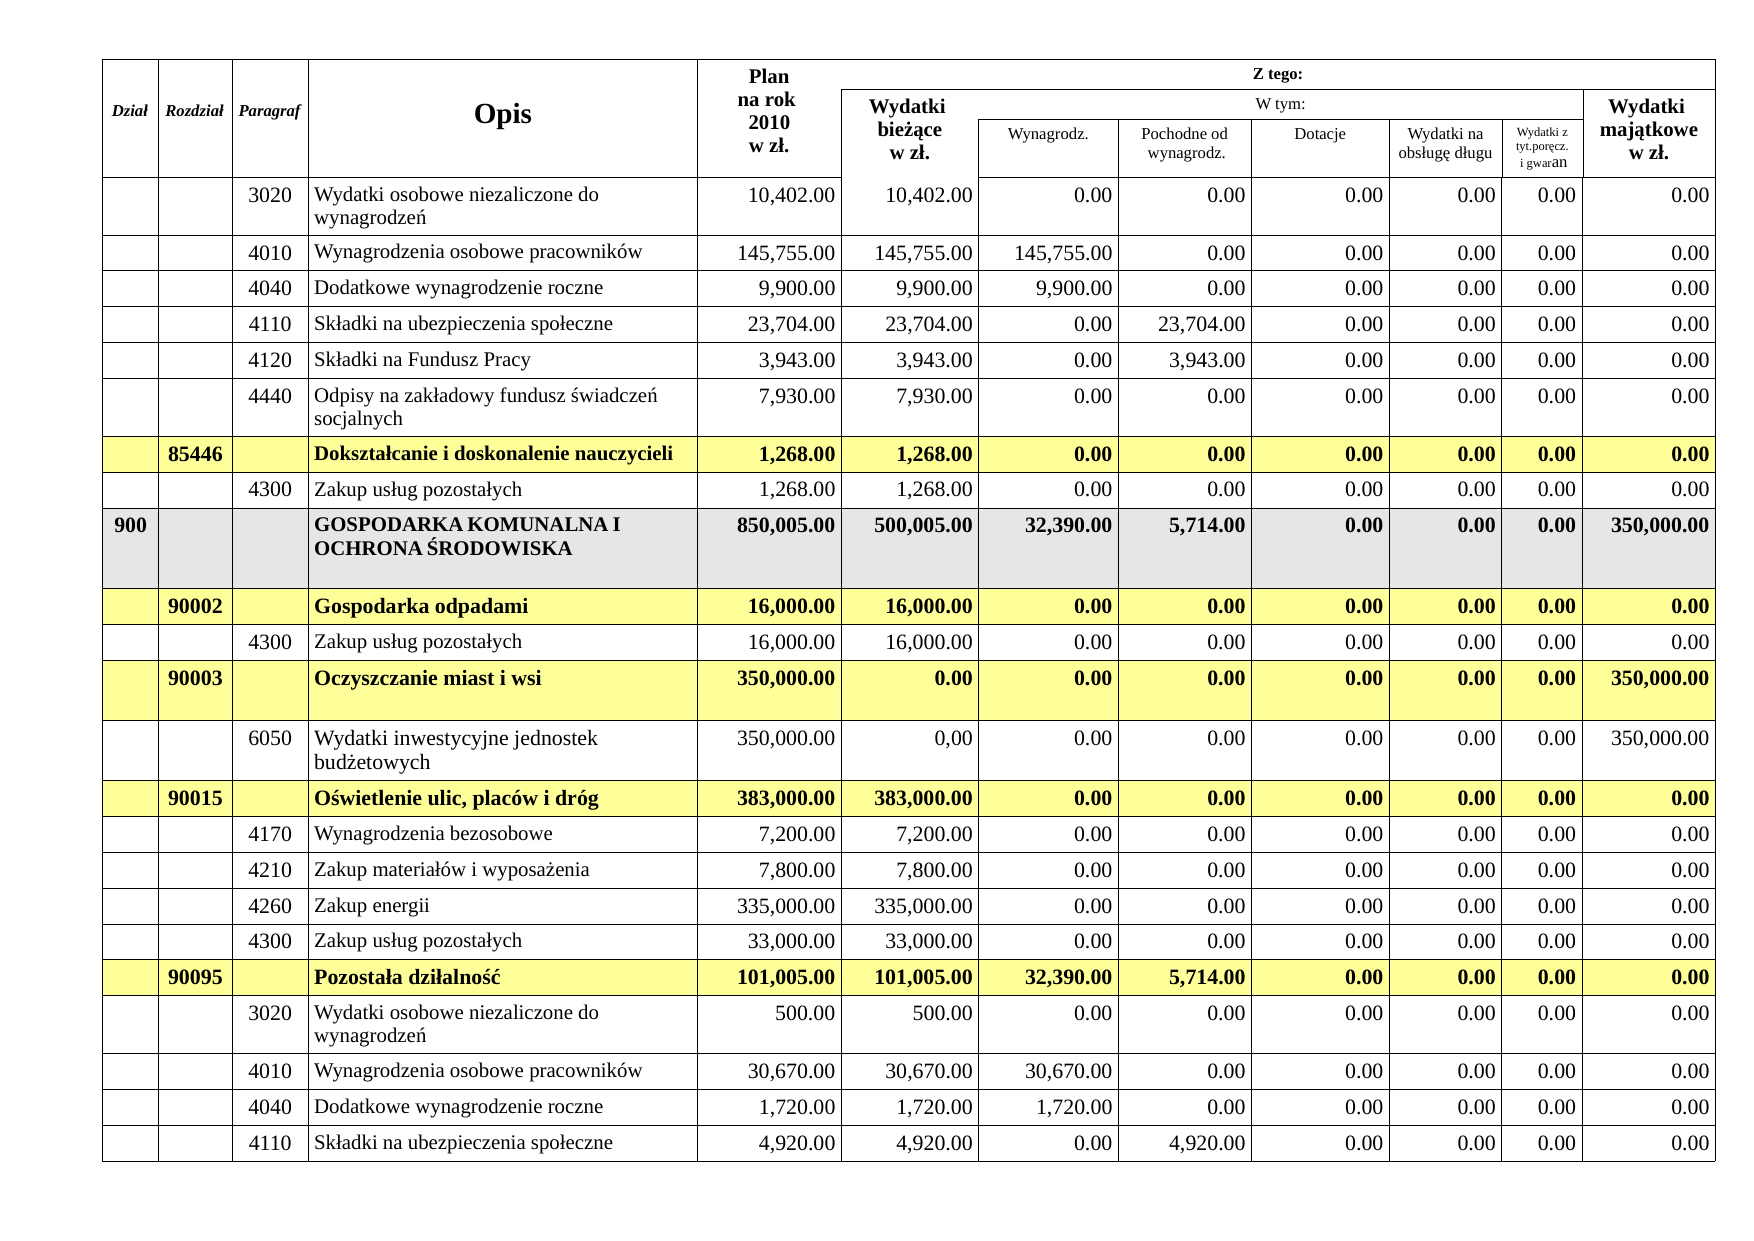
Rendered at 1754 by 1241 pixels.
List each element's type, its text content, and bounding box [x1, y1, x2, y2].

table_cell GOSPODARKA KOMUNALNA I OCHRONA ŚRODOWISKA [309, 509, 697, 588]
table_cell 0,00 [979, 1126, 1118, 1161]
table_cell Wydatki bieżące w zł. [842, 90, 978, 177]
table_cell [159, 1054, 232, 1089]
table_cell 0,00 [1252, 589, 1389, 624]
table_cell 0,00 [979, 473, 1118, 507]
table_cell [103, 236, 158, 270]
table_cell 145 755,00 [979, 236, 1118, 270]
table_cell 0,00 [1502, 1090, 1582, 1125]
table_cell 0,00 [1119, 271, 1251, 306]
table_cell 33 000,00 [698, 925, 841, 959]
table_cell 30 670,00 [842, 1054, 978, 1089]
table_header Paragraf [233, 60, 308, 177]
table_cell 0,00 [1502, 817, 1582, 852]
table_cell [103, 853, 158, 888]
table_cell [103, 781, 158, 816]
table_cell 16 000,00 [698, 625, 841, 660]
table_cell [233, 437, 308, 472]
table_cell 0,00 [1252, 437, 1389, 472]
table_cell 16 000,00 [842, 625, 978, 660]
table_cell 0,00 [1390, 307, 1501, 342]
table_cell 0,00 [979, 437, 1118, 472]
table_cell [159, 236, 232, 270]
table_cell 0,00 [1502, 589, 1582, 624]
table_cell 0,00 [1119, 236, 1251, 270]
table_cell 0,00 [1252, 509, 1389, 588]
table_cell 0,00 [1119, 1054, 1251, 1089]
table_cell 1 268,00 [842, 437, 978, 472]
table_cell 350 000,00 [698, 721, 841, 780]
table_cell 0,00 [1390, 178, 1501, 234]
table_cell [159, 889, 232, 923]
table_cell 1 268,00 [698, 473, 841, 507]
table_cell 0,00 [1583, 437, 1715, 472]
table_cell 90002 [159, 589, 232, 624]
table_cell 0,00 [1252, 996, 1389, 1053]
table_cell 4110 [233, 307, 308, 342]
table_cell 383 000,00 [698, 781, 841, 816]
table_cell 0,00 [1502, 271, 1582, 306]
table_cell 500 005,00 [842, 509, 978, 588]
table_cell 0,00 [979, 625, 1118, 660]
table_cell 0,00 [1583, 473, 1715, 507]
table_cell 0,00 [1502, 437, 1582, 472]
table_header Plan na rok 2010 w zł. [698, 60, 841, 177]
table_cell 0,00 [1119, 379, 1251, 436]
table_cell 0,00 [1502, 1054, 1582, 1089]
table_cell 0,00 [979, 661, 1118, 720]
table_cell 0,00 [979, 589, 1118, 624]
table_cell Wydatki osobowe niezaliczone do wynagrodzeń [309, 996, 697, 1053]
table_cell 0,00 [979, 343, 1118, 378]
table_cell Wydatki majątkowe w zł. [1584, 90, 1715, 177]
table_cell 0,00 [1119, 178, 1251, 234]
table_cell 1 720,00 [698, 1090, 841, 1125]
table_cell Zakup usług pozostałych [309, 925, 697, 959]
table_cell 0,00 [1252, 960, 1389, 995]
table_header Opis [309, 60, 697, 177]
table_cell 0,00 [1252, 781, 1389, 816]
table_cell 0,00 [979, 817, 1118, 852]
table_cell 16 000,00 [698, 589, 841, 624]
table_cell 1 268,00 [698, 437, 841, 472]
table_cell 4040 [233, 1090, 308, 1125]
table_cell [103, 817, 158, 852]
table_cell 0,00 [1390, 817, 1501, 852]
table_cell Oświetlenie ulic, placów i dróg [309, 781, 697, 816]
table_cell 0,00 [979, 379, 1118, 436]
table_cell 4260 [233, 889, 308, 923]
table_cell Pochodne od wynagrodz. [1119, 120, 1251, 177]
table_cell 0,00 [1502, 343, 1582, 378]
table_cell 0,00 [1502, 925, 1582, 959]
table_cell 5 714,00 [1119, 509, 1251, 588]
table_cell 0,00 [1390, 661, 1501, 720]
table_cell 7 800,00 [842, 853, 978, 888]
table_cell 0,00 [1119, 781, 1251, 816]
table_cell 0,00 [1502, 781, 1582, 816]
table_cell 32 390,00 [979, 960, 1118, 995]
table_cell 0,00 [1252, 473, 1389, 507]
table_cell 0,00 [1502, 473, 1582, 507]
table_cell Wynagrodz. [979, 120, 1118, 177]
table_cell 0,00 [1583, 889, 1715, 923]
table_cell 0,00 [1583, 817, 1715, 852]
table_header Rozdział [159, 60, 232, 177]
table_cell 3 943,00 [842, 343, 978, 378]
table_cell [103, 1090, 158, 1125]
table_cell 0,00 [979, 996, 1118, 1053]
table_cell 90095 [159, 960, 232, 995]
table_cell 0,00 [1252, 178, 1389, 234]
table_cell 4300 [233, 925, 308, 959]
table_cell Dodatkowe wynagrodzenie roczne [309, 1090, 697, 1125]
table_cell 1 268,00 [842, 473, 978, 507]
table_cell 850 005,00 [698, 509, 841, 588]
table_cell 0,00 [1390, 960, 1501, 995]
table_cell 0,00 [842, 661, 978, 720]
table_cell 0,00 [1252, 271, 1389, 306]
table_cell Składki na ubezpieczenia społeczne [309, 307, 697, 342]
table_cell 0,00 [979, 781, 1118, 816]
table_cell [103, 271, 158, 306]
table_cell 0,00 [1583, 853, 1715, 888]
table_cell 0,00 [1583, 960, 1715, 995]
table_cell 0,00 [1390, 589, 1501, 624]
table_cell 0,00 [1252, 817, 1389, 852]
table_cell 0,00 [1583, 781, 1715, 816]
table_cell Wynagrodzenia bezosobowe [309, 817, 697, 852]
table_cell 4210 [233, 853, 308, 888]
table_cell [103, 343, 158, 378]
table_cell 0,00 [1252, 721, 1389, 780]
table_cell Zakup energii [309, 889, 697, 923]
table_cell Dotacje [1252, 120, 1389, 177]
table_cell 9 900,00 [698, 271, 841, 306]
table_cell 4300 [233, 473, 308, 507]
table_cell 145 755,00 [842, 236, 978, 270]
table_cell 0,00 [1252, 236, 1389, 270]
table_cell 0,00 [1252, 343, 1389, 378]
table_cell [103, 589, 158, 624]
table_cell 0,00 [979, 853, 1118, 888]
table_cell 0,00 [1502, 509, 1582, 588]
table_cell [159, 178, 232, 234]
table_cell 30 670,00 [979, 1054, 1118, 1089]
table_cell [159, 271, 232, 306]
table_cell [233, 661, 308, 720]
table_cell [103, 996, 158, 1053]
table_cell 4010 [233, 236, 308, 270]
table_cell 0,00 [1390, 781, 1501, 816]
table_cell [159, 307, 232, 342]
table_cell 0,00 [1390, 996, 1501, 1053]
table_cell [159, 379, 232, 436]
table_cell 101 005,00 [842, 960, 978, 995]
table_cell Zakup usług pozostałych [309, 625, 697, 660]
table_cell 350 000,00 [1583, 721, 1715, 780]
table_cell 23 704,00 [698, 307, 841, 342]
table_cell [159, 1126, 232, 1161]
table_cell Wynagrodzenia osobowe pracowników [309, 236, 697, 270]
table_cell 4 920,00 [842, 1126, 978, 1161]
table_cell Odpisy na zakładowy fundusz świadczeń socjalnych [309, 379, 697, 436]
table_cell [159, 996, 232, 1053]
table_cell 7 930,00 [698, 379, 841, 436]
table_cell Składki na Fundusz Pracy [309, 343, 697, 378]
table_cell 16 000,00 [842, 589, 978, 624]
table_cell 0,00 [1252, 661, 1389, 720]
table_cell 0,00 [1502, 625, 1582, 660]
table_cell 5 714,00 [1119, 960, 1251, 995]
table_cell 23 704,00 [1119, 307, 1251, 342]
table_cell [159, 509, 232, 588]
table_cell 0,00 [1502, 889, 1582, 923]
table_cell [103, 1054, 158, 1089]
table_cell Wydatki z tyt.poręcz. i gwaran [1503, 120, 1583, 177]
table_cell 335 000,00 [698, 889, 841, 923]
table_cell 3020 [233, 178, 308, 234]
table_cell [233, 509, 308, 588]
table_cell 0,00 [1502, 178, 1582, 234]
table_cell Pozostała dziłalność [309, 960, 697, 995]
table_cell 10 402,00 [842, 177, 978, 234]
table_cell Wydatki na obsługę długu [1390, 120, 1502, 177]
table_cell [103, 379, 158, 436]
table_cell 7 930,00 [842, 379, 978, 436]
table_cell 0,00 [1252, 889, 1389, 923]
table_cell 30 670,00 [698, 1054, 841, 1089]
table_cell [159, 853, 232, 888]
table_cell Gospodarka odpadami [309, 589, 697, 624]
table_cell 0,00 [1583, 343, 1715, 378]
table_cell Wynagrodzenia osobowe pracowników [309, 1054, 697, 1089]
table_cell 0,00 [1583, 1090, 1715, 1125]
table_cell 33 000,00 [842, 925, 978, 959]
table_cell 0,00 [1119, 473, 1251, 507]
table_cell 0,00 [1119, 625, 1251, 660]
table_cell 90003 [159, 661, 232, 720]
table_cell Oczyszczanie miast i wsi [309, 661, 697, 720]
table_cell [233, 589, 308, 624]
table_cell 0,00 [1390, 473, 1501, 507]
table_cell 4440 [233, 379, 308, 436]
table_cell 0,00 [1390, 889, 1501, 923]
table_cell 101 005,00 [698, 960, 841, 995]
table_cell 500,00 [842, 996, 978, 1053]
table_cell 0,00 [1119, 661, 1251, 720]
table_cell 0,00 [1583, 1054, 1715, 1089]
table_cell 85446 [159, 437, 232, 472]
table_header W tym: [978, 90, 1583, 119]
table_cell 0,00 [1583, 379, 1715, 436]
table_cell 7 200,00 [698, 817, 841, 852]
table_cell 0,00 [1119, 889, 1251, 923]
table_cell 32 390,00 [979, 509, 1118, 588]
table_cell 0,00 [1583, 625, 1715, 660]
table_cell 0,00 [1502, 661, 1582, 720]
table_cell 0,00 [1502, 996, 1582, 1053]
table_cell [159, 1090, 232, 1125]
table_cell [103, 178, 158, 234]
table_header Dział [103, 60, 158, 177]
table_cell 0,00 [1583, 271, 1715, 306]
table_cell 0,00 [1583, 996, 1715, 1053]
table_cell 0,00 [1583, 1126, 1715, 1161]
table_cell 0,00 [1390, 721, 1501, 780]
table_cell [159, 625, 232, 660]
table_cell [103, 1126, 158, 1161]
table_cell Zakup materiałów i wyposażenia [309, 853, 697, 888]
table_cell 0,00 [1390, 625, 1501, 660]
table_cell [159, 925, 232, 959]
table_cell 0,00 [1252, 379, 1389, 436]
table_cell 3 943,00 [698, 343, 841, 378]
table_cell 4010 [233, 1054, 308, 1089]
table_cell 0,00 [1583, 925, 1715, 959]
table_cell 0,00 [1583, 307, 1715, 342]
table_cell 0,00 [1583, 589, 1715, 624]
table_cell Składki na ubezpieczenia społeczne [309, 1126, 697, 1161]
table_cell 0,00 [1502, 1126, 1582, 1161]
table_cell 0,00 [1119, 925, 1251, 959]
table_cell 0,00 [1390, 925, 1501, 959]
table_cell 0,00 [1583, 236, 1715, 270]
table_cell 0,00 [1252, 1126, 1389, 1161]
table_cell 9 900,00 [842, 271, 978, 306]
table_cell 0,00 [1390, 1054, 1501, 1089]
table_cell 350 000,00 [698, 661, 841, 720]
table_cell [159, 343, 232, 378]
table_cell 0,00 [1502, 721, 1582, 780]
table_cell 0,00 [1119, 817, 1251, 852]
table_cell Dodatkowe wynagrodzenie roczne [309, 271, 697, 306]
table_cell 0,00 [1252, 853, 1389, 888]
table_cell [159, 817, 232, 852]
table_cell 3020 [233, 996, 308, 1053]
table_cell 23 704,00 [842, 307, 978, 342]
table_cell [233, 960, 308, 995]
table_cell 0,00 [1390, 509, 1501, 588]
table_cell [103, 960, 158, 995]
table_cell 4040 [233, 271, 308, 306]
table_cell 0,00 [1502, 960, 1582, 995]
table_cell 0,00 [1119, 721, 1251, 780]
table_cell 0,00 [1502, 307, 1582, 342]
table_cell 0,00 [1252, 625, 1389, 660]
table_header Z tego: [841, 60, 1715, 89]
table_cell 4120 [233, 343, 308, 378]
table_cell Dokształcanie i doskonalenie nauczycieli [309, 437, 697, 472]
table_cell [159, 473, 232, 507]
table_cell 0,00 [1390, 236, 1501, 270]
table_cell 0,00 [1252, 925, 1389, 959]
table_cell 0,00 [1119, 437, 1251, 472]
table_cell 335 000,00 [842, 889, 978, 923]
table_cell 7 800,00 [698, 853, 841, 888]
table_cell 10 402,00 [698, 178, 841, 234]
table_cell [103, 925, 158, 959]
table_cell [103, 661, 158, 720]
table_cell 90015 [159, 781, 232, 816]
table_cell 4 920,00 [698, 1126, 841, 1161]
table_cell 0,00 [1252, 307, 1389, 342]
table_cell 9 900,00 [979, 271, 1118, 306]
table_cell 7 200,00 [842, 817, 978, 852]
table_cell 900 [103, 509, 158, 588]
table_cell Wydatki inwestycyjne jednostek budżetowych [309, 721, 697, 780]
table_cell 0,00 [979, 307, 1118, 342]
table_cell 145 755,00 [698, 236, 841, 270]
table_cell 4110 [233, 1126, 308, 1161]
table_cell [103, 625, 158, 660]
table_cell [103, 721, 158, 780]
table_cell 0,00 [979, 925, 1118, 959]
table_cell 0,00 [1502, 379, 1582, 436]
table_cell Zakup usług pozostałych [309, 473, 697, 507]
table_cell 0,00 [1502, 236, 1582, 270]
table_cell 1 720,00 [842, 1090, 978, 1125]
table_cell 383 000,00 [842, 781, 978, 816]
table_cell 0,00 [1583, 178, 1715, 234]
table_cell 6050 [233, 721, 308, 780]
table_cell 0,00 [979, 721, 1118, 780]
table_cell 0,00 [1390, 343, 1501, 378]
table_cell 500,00 [698, 996, 841, 1053]
table_cell 0,00 [979, 178, 1118, 234]
table_cell 0,00 [1390, 1090, 1501, 1125]
table_cell 0,00 [842, 721, 978, 780]
table_cell 0,00 [1390, 853, 1501, 888]
table_cell 0,00 [1390, 271, 1501, 306]
table_cell 1 720,00 [979, 1090, 1118, 1125]
table_cell 0,00 [979, 889, 1118, 923]
table_cell 0,00 [1390, 379, 1501, 436]
table_cell 0,00 [1119, 996, 1251, 1053]
table_cell [103, 473, 158, 507]
table_cell 4300 [233, 625, 308, 660]
table_cell 0,00 [1502, 853, 1582, 888]
table_cell 350 000,00 [1583, 661, 1715, 720]
table_cell 0,00 [1119, 853, 1251, 888]
table_cell 0,00 [1119, 1090, 1251, 1125]
table_cell 4170 [233, 817, 308, 852]
table_cell 0,00 [1390, 1126, 1501, 1161]
table_cell 4 920,00 [1119, 1126, 1251, 1161]
table_cell [159, 721, 232, 780]
table_cell [233, 781, 308, 816]
table_cell Wydatki osobowe niezaliczone do wynagrodzeń [309, 178, 697, 234]
table_cell [103, 307, 158, 342]
table_cell 3 943,00 [1119, 343, 1251, 378]
table_cell 0,00 [1390, 437, 1501, 472]
table_cell 350 000,00 [1583, 509, 1715, 588]
table_cell [103, 889, 158, 923]
table_cell 0,00 [1119, 589, 1251, 624]
table_cell 0,00 [1252, 1090, 1389, 1125]
table_cell 0,00 [1252, 1054, 1389, 1089]
